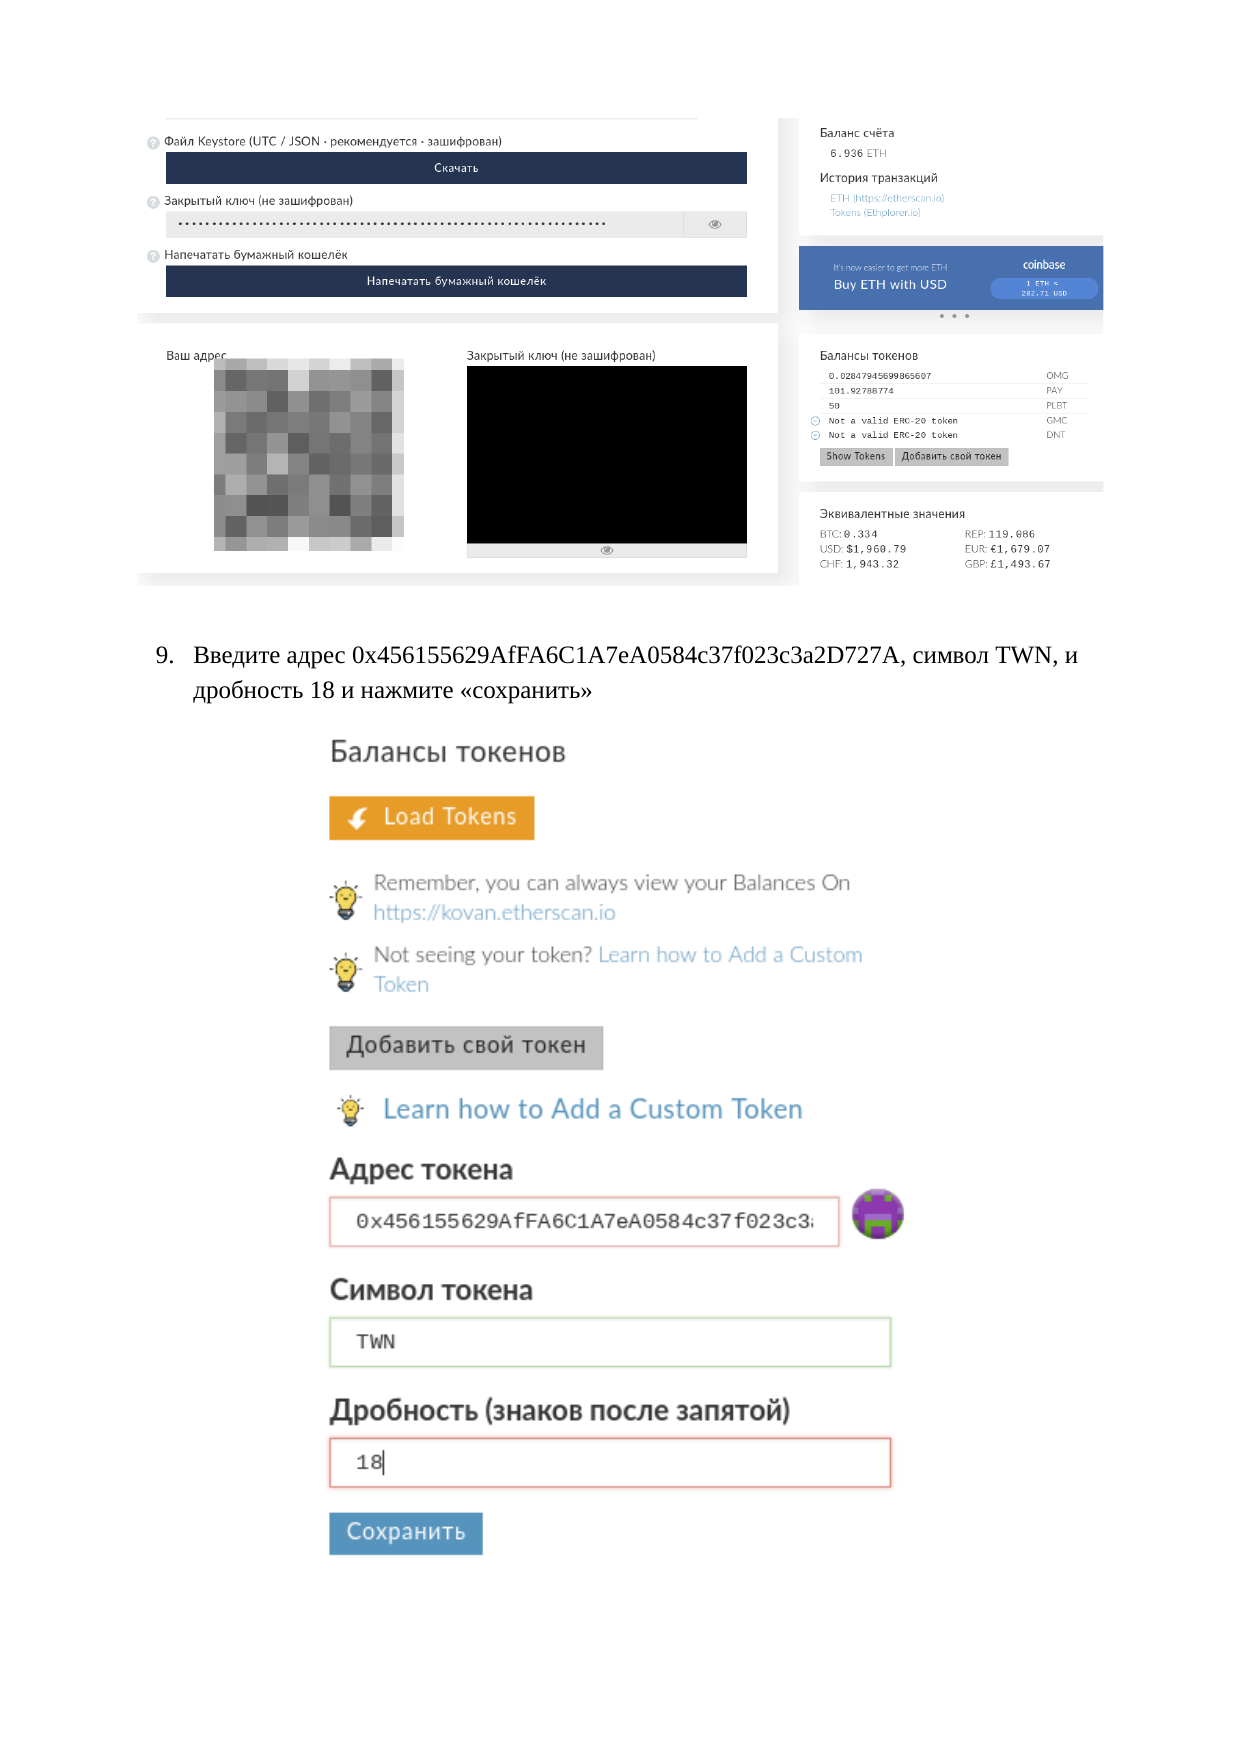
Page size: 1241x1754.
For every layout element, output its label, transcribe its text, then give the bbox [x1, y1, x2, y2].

picture [136, 118, 1104, 586]
list Введите адрес 0x456155629AfFA6C1A7eA0584c37f023c3a2D727A, символ TWN, и дробность 18 и нажмите «сохранить» [156, 640, 1122, 703]
picture [314, 723, 926, 1574]
